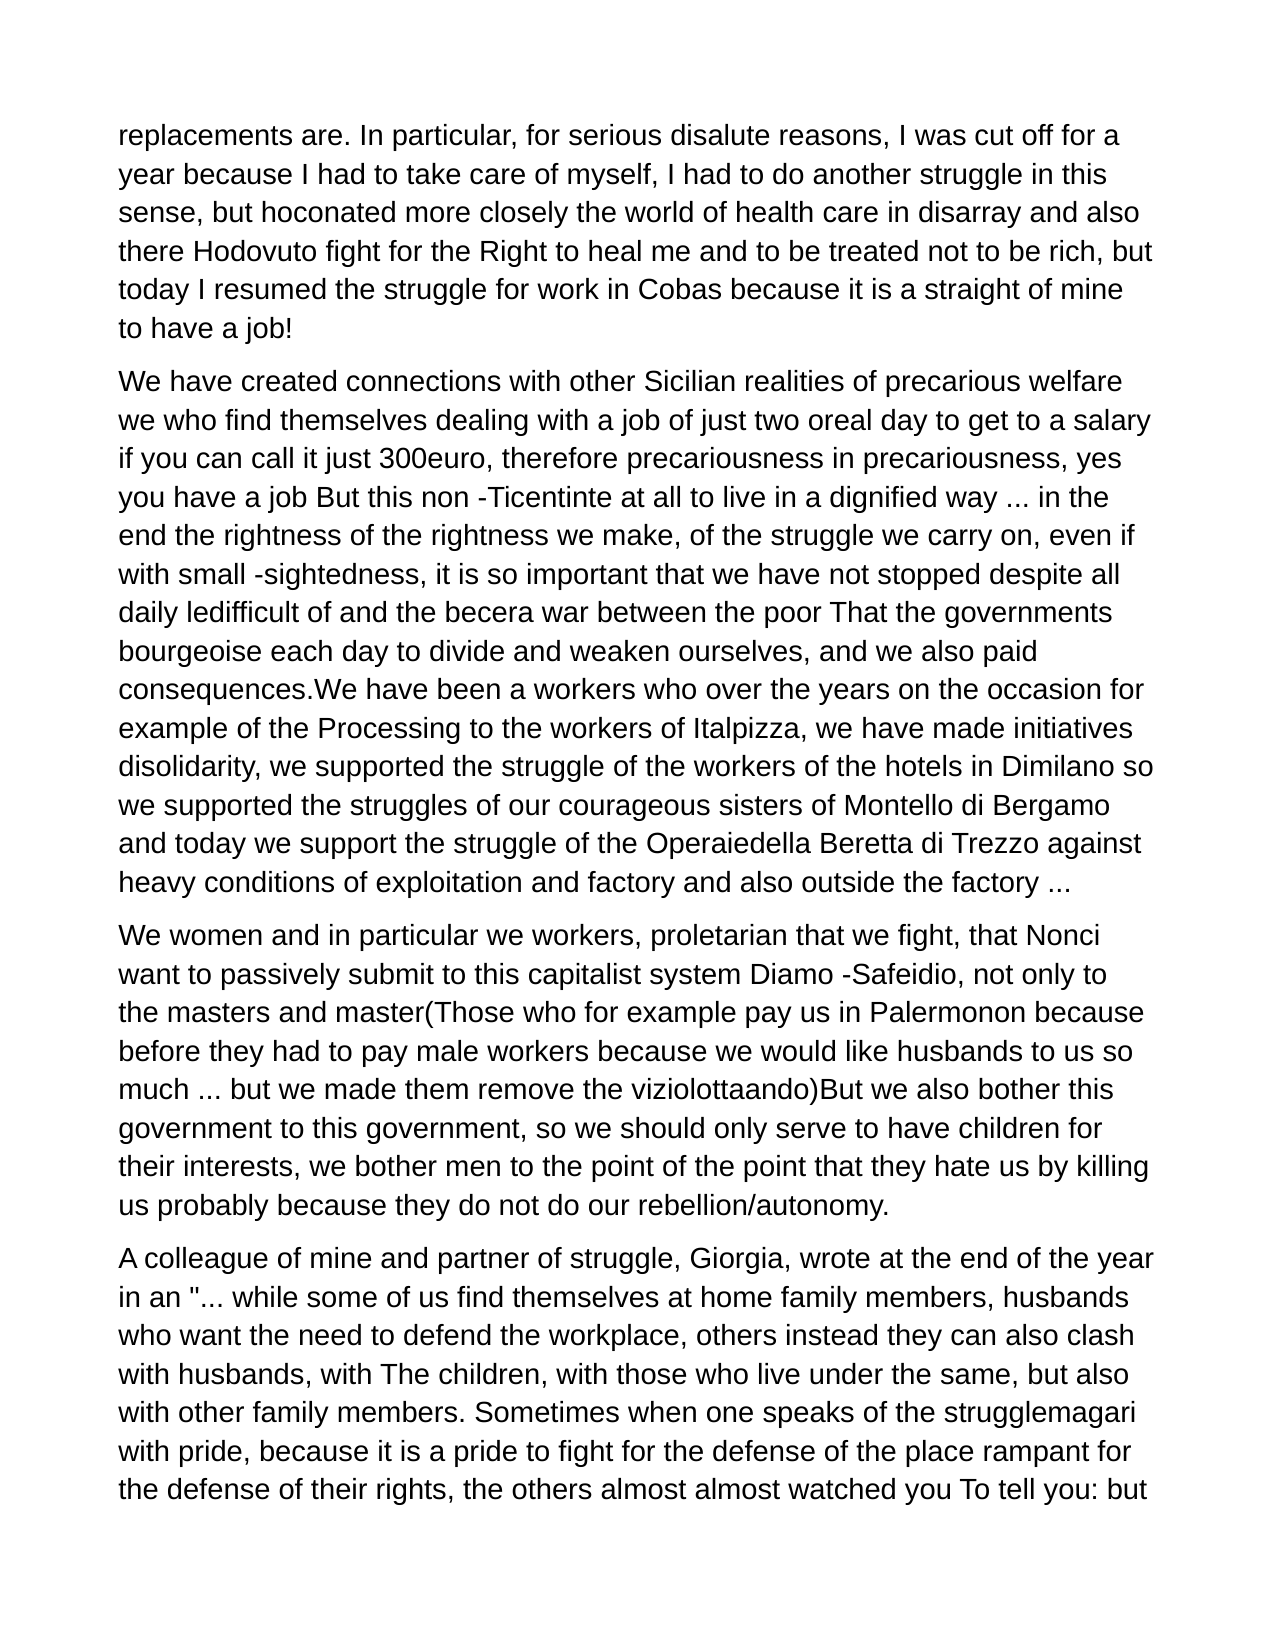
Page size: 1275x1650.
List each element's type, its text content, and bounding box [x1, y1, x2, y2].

text We women and in particular we workers, proletarian that we fight, that Nonci want to passively submit to this capitalist system Diamo -Safeidio, not only to the masters and master(Those who for example pay us in Palermonon because before they had to pay male workers because we would like husbands to us so much ... but we made them remove the viziolottaando)But we also bother this government to this government, so we should only serve to have children for their interests, we bother men to the point of the point that they hate us by killing us probably because they do not do our rebellion/autonomy. [118, 918, 1157, 1221]
text A colleague of mine and partner of struggle, Giorgia, wrote at the end of the year in an "... while some of us find themselves at home family members, husbands who want the need to defend the workplace, others instead they can also clash with husbands, with The children, with those who live under the same, but also with other family members. Sometimes when one speaks of the strugglemagari with pride, because it is a pride to fight for the defense of the place rampant for the defense of their rights, the others almost almost watched you To tell you: but [118, 1241, 1157, 1506]
text replacements are. In particular, for serious disalute reasons, I was cut off for a year because I had to take care of myself, I had to do another struggle in this sense, but hoconated more closely the world of health care in disarray and also there Hodovuto fight for the Right to heal me and to be treated not to be rich, but today I resumed the struggle for work in Cobas because it is a straight of mine to have a job! [118, 118, 1157, 344]
text We have created connections with other Sicilian realities of precarious welfare we who find themselves dealing with a job of just two oreal day to get to a salary if you can call it just 300euro, therefore precariousness in precariousness, yes you have a job But this non -Ticentinte at all to live in a dignified way ... in the end the rightness of the rightness we make, of the struggle we carry on, even if with small -sightedness, it is so important that we have not stopped despite all daily ledifficult of and the becera war between the poor That the governments bourgeoise each day to divide and weaken ourselves, and we also paid consequences.We have been a workers who over the years on the occasion for example of the Processing to the workers of Italpizza, we have made initiatives disolidarity, we supported the struggle of the workers of the hotels in Dimilano so we supported the struggles of our courageous sisters of Montello di Bergamo and today we support the struggle of the Operaiedella Beretta di Trezzo against heavy conditions of exploitation and factory and also outside the factory ... [118, 364, 1157, 898]
